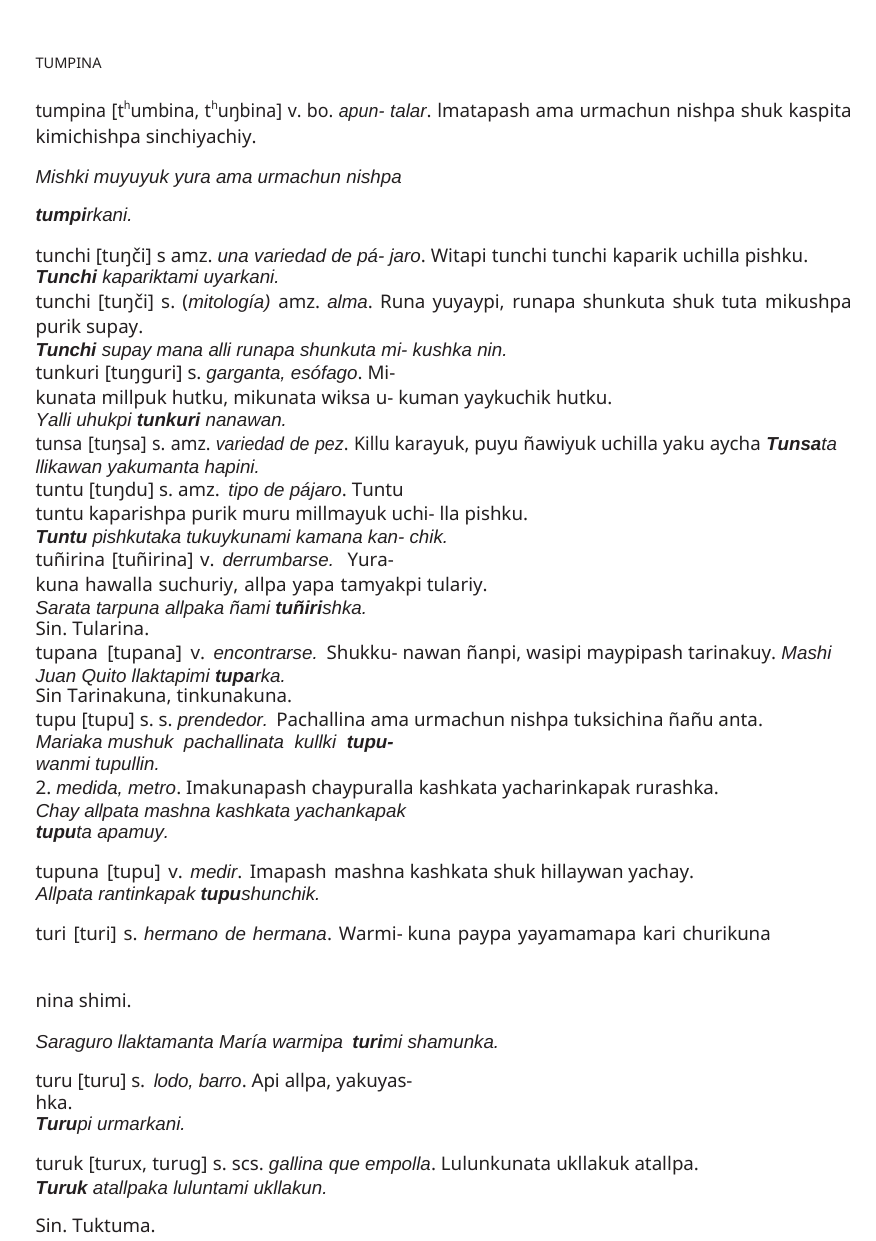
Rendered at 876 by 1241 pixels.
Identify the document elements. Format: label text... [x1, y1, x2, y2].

text tuputa apamuy. [36, 822, 856, 842]
text tunchi [tuŋči] s amz. una variedad de pá- jaro. Witapi tunchi tunchi kaparik uchilla pishku. [35, 242, 852, 268]
text tupuna [tupu] v. medir. Imapash mashna kashkata shuk hillaywan yachay. [35, 859, 856, 883]
text Sin. Tularina. [35, 618, 856, 639]
text Allpata rantinkapak tupushunchik. [36, 884, 856, 905]
text TUMPINA [35, 53, 856, 73]
text tunkuri [tuŋguri] s. garganta, esófago. Mi- [35, 361, 856, 384]
text nina shimi. [35, 987, 856, 1013]
text tunchi [tuŋči] s. (mitología) amz. alma. Runa yuyaypi, runapa shunkuta shuk tuta mikushpa purik supay. [35, 288, 852, 339]
text Sin. Tuktuma. [35, 1216, 856, 1236]
text Mishki muyuyuk yura ama urmachun nishpa [35, 166, 856, 187]
text tuñirina [tuñirina] v. derrumbarse. Yura- [35, 548, 856, 571]
text hka. [35, 1092, 856, 1113]
text Yalli uhukpi tunkuri nanawan. [35, 410, 856, 430]
text Tunchi supay mana alli runapa shunkuta mi- kushka nin. [35, 339, 856, 361]
text Tuntu pishkutaka tukuykunami kamana kan- chik. [35, 526, 856, 548]
text tunsa [tuŋsa] s. amz. variedad de pez. Killu karayuk, puyu ñawiyuk uchilla yaku aycha Tunsata llikawan yakumanta hapini. [35, 430, 856, 477]
text turu [turu] s. lodo, barro. Api allpa, yakuyas- [35, 1069, 856, 1092]
text Saraguro llaktamanta María warmipa turimi shamunka. [35, 1031, 818, 1052]
text tuntu kaparishpa purik muru millmayuk uchi- lla pishku. [35, 501, 852, 526]
text Tunchi kapariktami uyarkani. [35, 268, 856, 288]
text tumpirkani. [35, 205, 856, 225]
text kuna hawalla suchuriy, allpa yapa tamyakpi tulariy. [35, 571, 853, 597]
text Turupi urmarkani. [35, 1114, 856, 1135]
text Mariaka mushuk pachallinata kullki tupu- [36, 731, 856, 752]
text Sin Tarinakuna, tinkunakuna. [35, 686, 856, 707]
text Chay allpata mashna kashkata yachankapak [36, 800, 856, 821]
text turi [turi] s. hermano de hermana. Warmi- kuna paypa yayamamapa kari churikuna [35, 921, 856, 946]
text wanmi tupullin. [36, 752, 856, 774]
text tumpina [thumbina, thuŋbina] v. bo. apun- talar. lmatapash ama urmachun nishpa shuk kaspita kimichishpa sinchiyachiy. [35, 97, 852, 149]
text turuk [turux, turug] s. scs. gallina que empolla. Lulunkunata ukllakuk atallpa. [35, 1151, 818, 1176]
text tupana [tupana] v. encontrarse. Shukku- nawan ñanpi, wasipi maypipash tarinakuy. Mashi Juan Quito llaktapimi tuparka. [35, 639, 856, 686]
text tuntu [tuŋdu] s. amz. tipo de pájaro. Tuntu [35, 477, 856, 501]
text kunata millpuk hutku, mikunata wiksa u- kuman yaykuchik hutku. [35, 384, 852, 409]
text Sarata tarpuna allpaka ñami tuñirishka. [35, 597, 856, 618]
text Turuk atallpaka luluntami ukllakun. [35, 1177, 856, 1198]
text 2. medida, metro. Imakunapash chaypuralla kashkata yacharinkapak rurashka. [35, 774, 853, 799]
text tupu [tupu] s. s. prendedor. Pachallina ama urmachun nishpa tuksichina ñañu anta. [35, 707, 856, 731]
